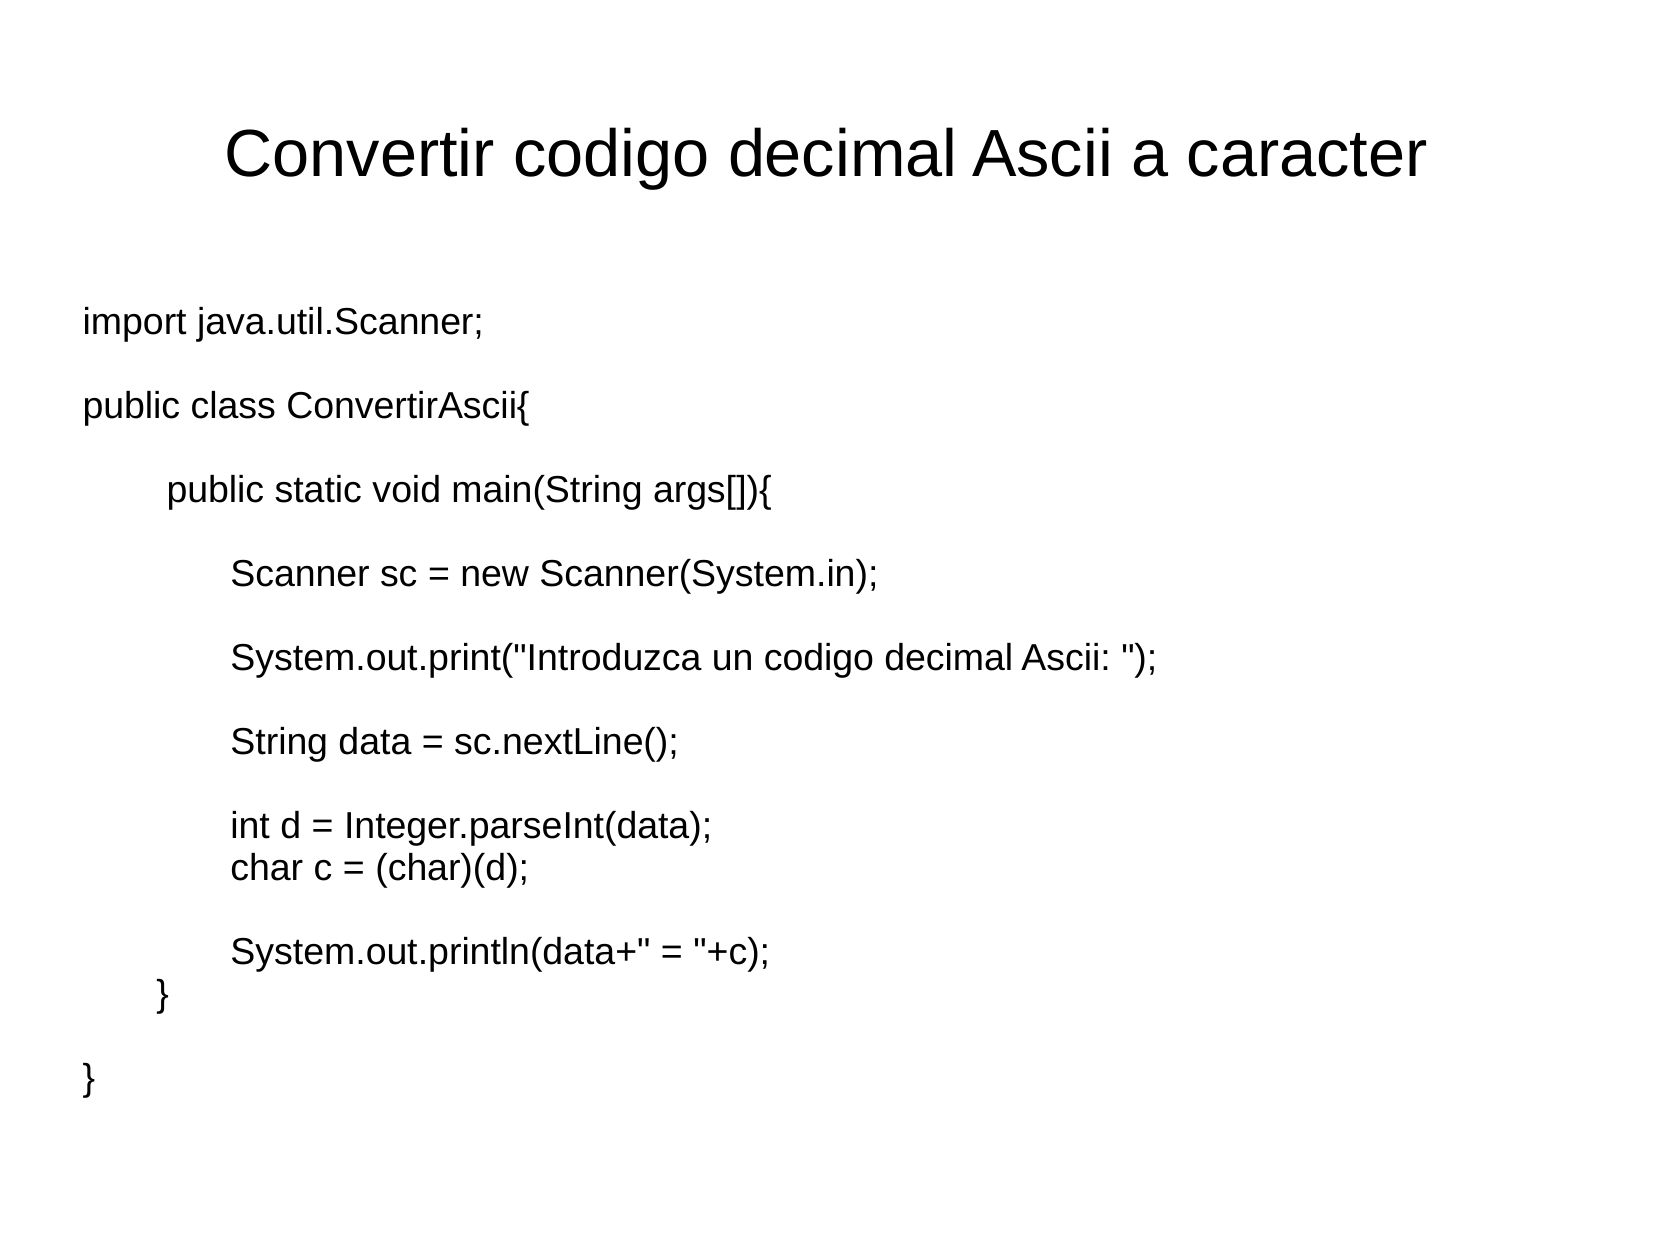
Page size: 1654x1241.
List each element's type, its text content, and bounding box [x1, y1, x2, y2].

subtitle import java.util.Scanner; public class ConvertirAscii{ public static void main(String args[]){ Scanner sc = new Scanner(System.in); System.out.print("Introduzca un codigo decimal Ascii: "); String data = sc.nextLine(); int d = Integer.parseInt(data); char c = (char)(d); System.out.println(data+" = "+c); } } [82, 290, 1571, 1109]
title Convertir codigo decimal Ascii a caracter [82, 49, 1571, 257]
